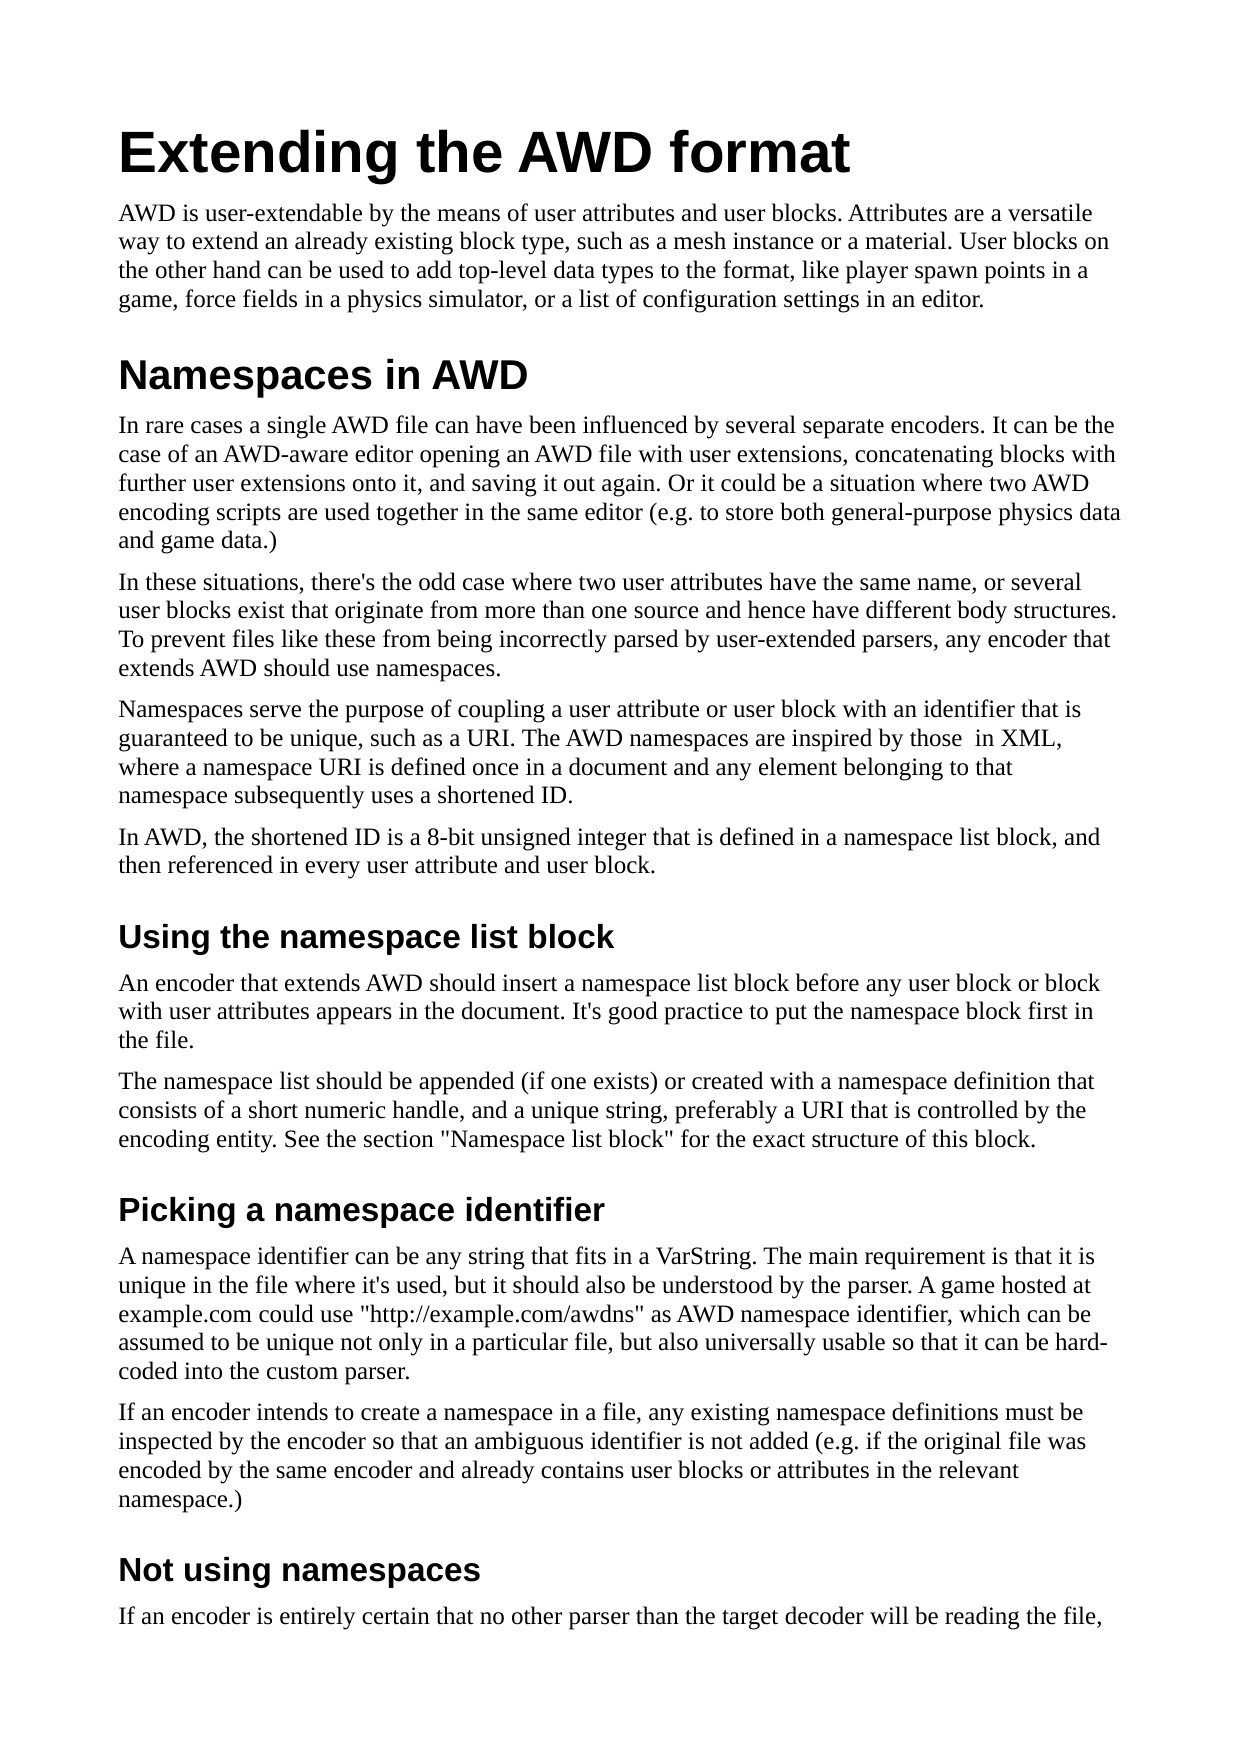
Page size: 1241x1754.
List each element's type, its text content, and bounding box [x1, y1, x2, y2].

text A namespace identifier can be any string that fits in a VarString. The main requirement is that it is unique in the file where it's used, but it should also be understood by the parser. A game hosted at example.com could use "http://example.com/awdns" as AWD namespace identifier, which can be assumed to be unique not only in a particular file, but also universally usable so that it can be hard-coded into the custom parser. [118, 1241, 1122, 1385]
subtitle Picking a namespace identifier [118, 1190, 1122, 1229]
text In these situations, there's the odd case where two user attributes have the same name, or several user blocks exist that originate from more than one source and hence have different body structures. To prevent files like these from being incorrectly parsed by user-extended parsers, any encoder that extends AWD should use namespaces. [118, 567, 1122, 682]
text If an encoder intends to create a namespace in a file, any existing namespace definitions must be inspected by the encoder so that an ambiguous identifier is not added (e.g. if the original file was encoded by the same encoder and already contains user blocks or attributes in the relevant namespace.) [118, 1397, 1122, 1512]
text An encoder that extends AWD should insert a namespace list block before any user block or block with user attributes appears in the document. It's good practice to put the namespace block first in the file. [118, 968, 1122, 1054]
subtitle Using the namespace list block [118, 917, 1122, 955]
text The namespace list should be appended (if one exists) or created with a namespace definition that consists of a short numeric handle, and a unique string, preferably a URI that is controlled by the encoding entity. See the section "Namespace list block" for the exact structure of this block. [118, 1066, 1122, 1153]
text In rare cases a single AWD file can have been influenced by several separate encoders. It can be the case of an AWD-aware editor opening an AWD file with user extensions, concatenating blocks with further user extensions onto it, and saving it out again. Or it could be a situation where two AWD encoding scripts are used together in the same editor (e.g. to store both general-purpose physics data and game data.) [118, 411, 1122, 554]
subtitle Not using namespaces [118, 1550, 1122, 1588]
text AWD is user-extendable by the means of user attributes and user blocks. Attributes are a versatile way to extend an already existing block type, such as a mesh instance or a material. User blocks on the other hand can be used to add top-level data types to the format, like player spawn points in a game, force fields in a physics simulator, or a list of configuration settings in an editor. [118, 198, 1122, 313]
subtitle Namespaces in AWD [118, 350, 1122, 398]
text In AWD, the shortened ID is a 8-bit unsigned integer that is defined in a namespace list block, and then referenced in every user attribute and user block. [118, 822, 1122, 879]
text If an encoder is entirely certain that no other parser than the target decoder will be reading the file, [118, 1601, 1122, 1629]
text Namespaces serve the purpose of coupling a user attribute or user block with an identifier that is guaranteed to be unique, such as a URI. The AWD namespaces are inspired by those in XML, where a namespace URI is defined once in a document and any element belonging to that namespace subsequently uses a shortened ID. [118, 694, 1122, 809]
subtitle Extending the AWD format [118, 118, 1122, 185]
